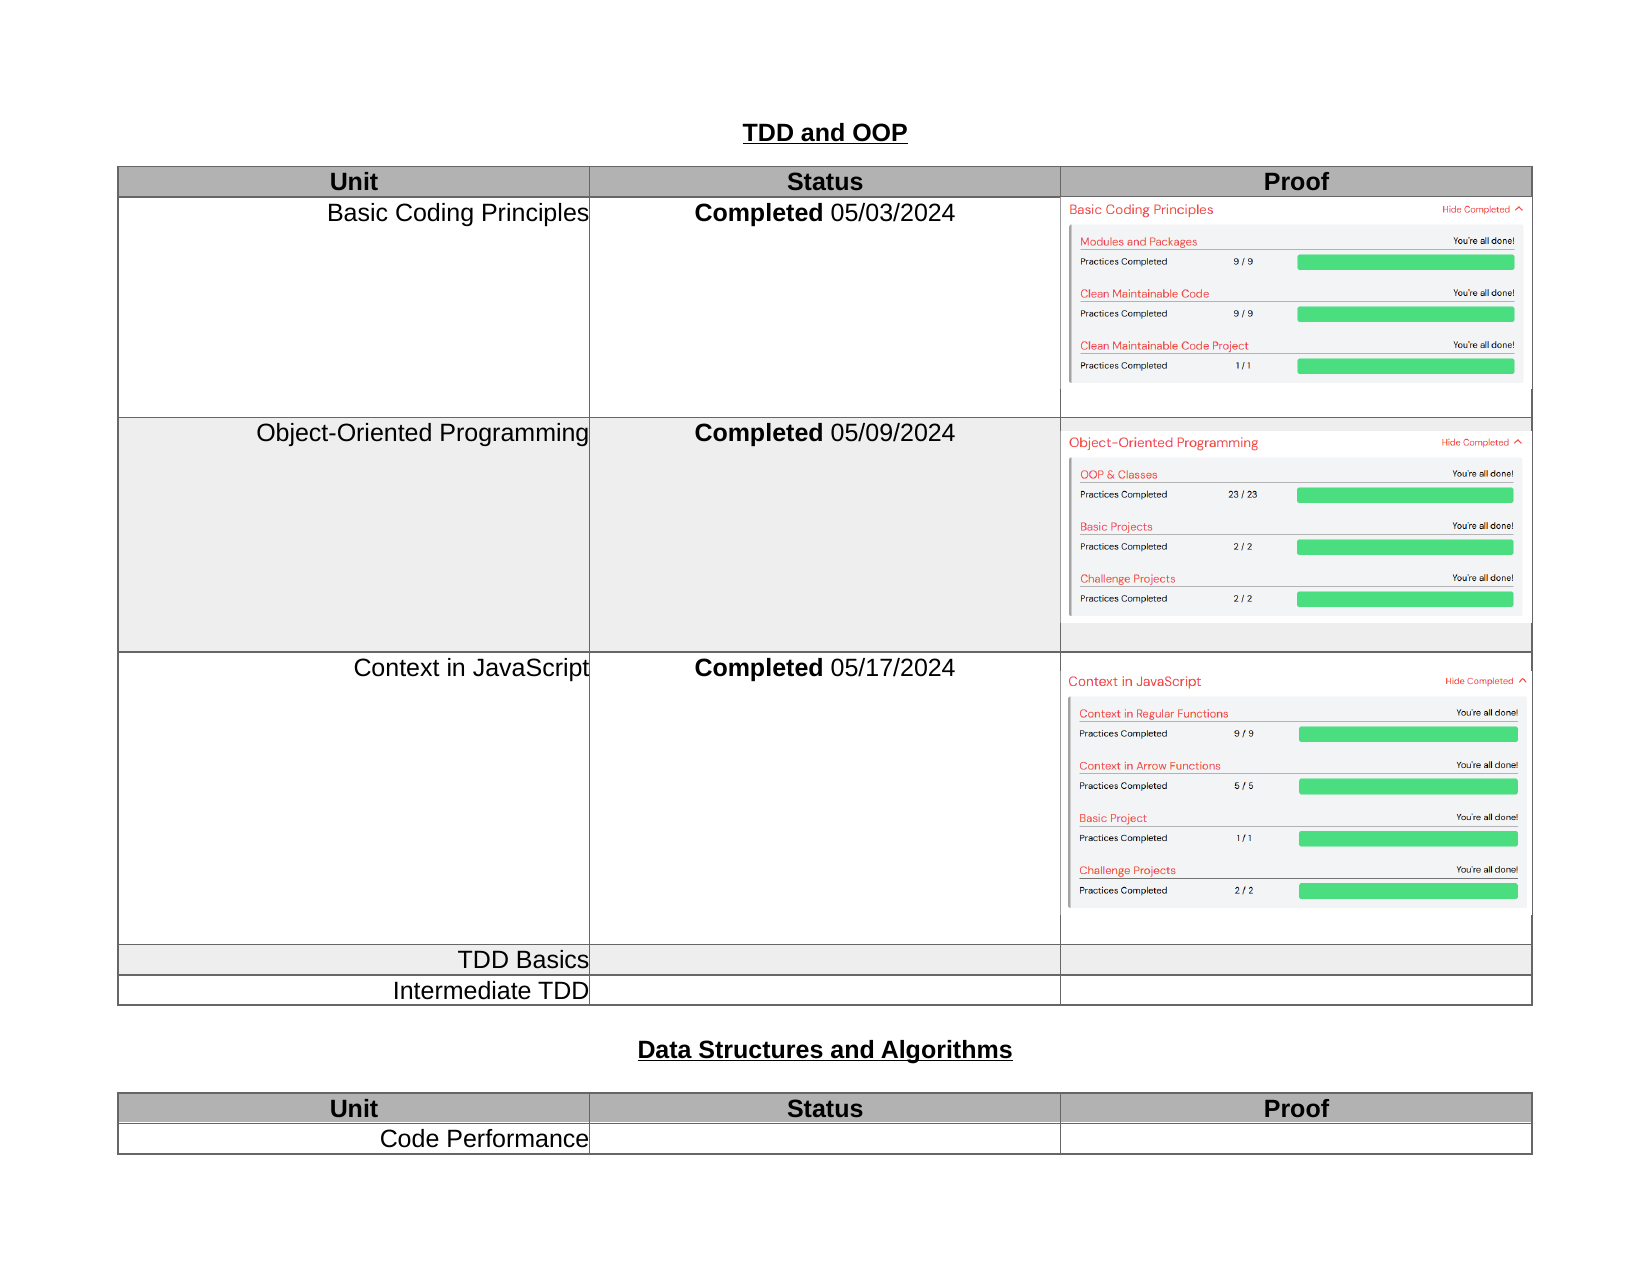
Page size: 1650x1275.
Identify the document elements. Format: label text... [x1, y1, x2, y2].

table_cell [1061, 915, 1531, 944]
table_cell [1061, 418, 1531, 431]
table_cell Completed 05/17/2024 [590, 653, 1060, 944]
table_cell Completed 05/03/2024 [590, 198, 1060, 417]
table_header Status [590, 1094, 1060, 1122]
table_cell Code Performance [119, 1124, 589, 1153]
table_cell [1061, 945, 1531, 974]
picture [1060, 431, 1532, 623]
table_cell [590, 1124, 1060, 1153]
table_cell [1061, 976, 1531, 1004]
table_cell Context in JavaScript [119, 653, 589, 944]
table_header Status [590, 167, 1060, 196]
table_cell Completed 05/09/2024 [590, 418, 1060, 651]
table_cell Intermediate TDD [119, 976, 589, 1004]
text Data Structures and Algorithms [118, 1035, 1532, 1063]
table_cell [590, 976, 1060, 1004]
table_header Unit [119, 1094, 589, 1122]
picture [1060, 197, 1532, 389]
picture [1060, 671, 1532, 915]
table_cell TDD Basics [119, 945, 589, 974]
table_cell Object-Oriented Programming [119, 418, 589, 651]
table_cell [1061, 1124, 1531, 1153]
table_header Proof [1061, 1094, 1531, 1122]
table_cell [1061, 653, 1531, 671]
table_cell [590, 945, 1060, 974]
table_cell [1061, 389, 1531, 417]
table_cell [1061, 623, 1531, 651]
table_cell Basic Coding Principles [119, 198, 589, 417]
table_header Proof [1061, 167, 1531, 196]
text TDD and OOP [118, 118, 1532, 147]
table_header Unit [119, 167, 589, 196]
